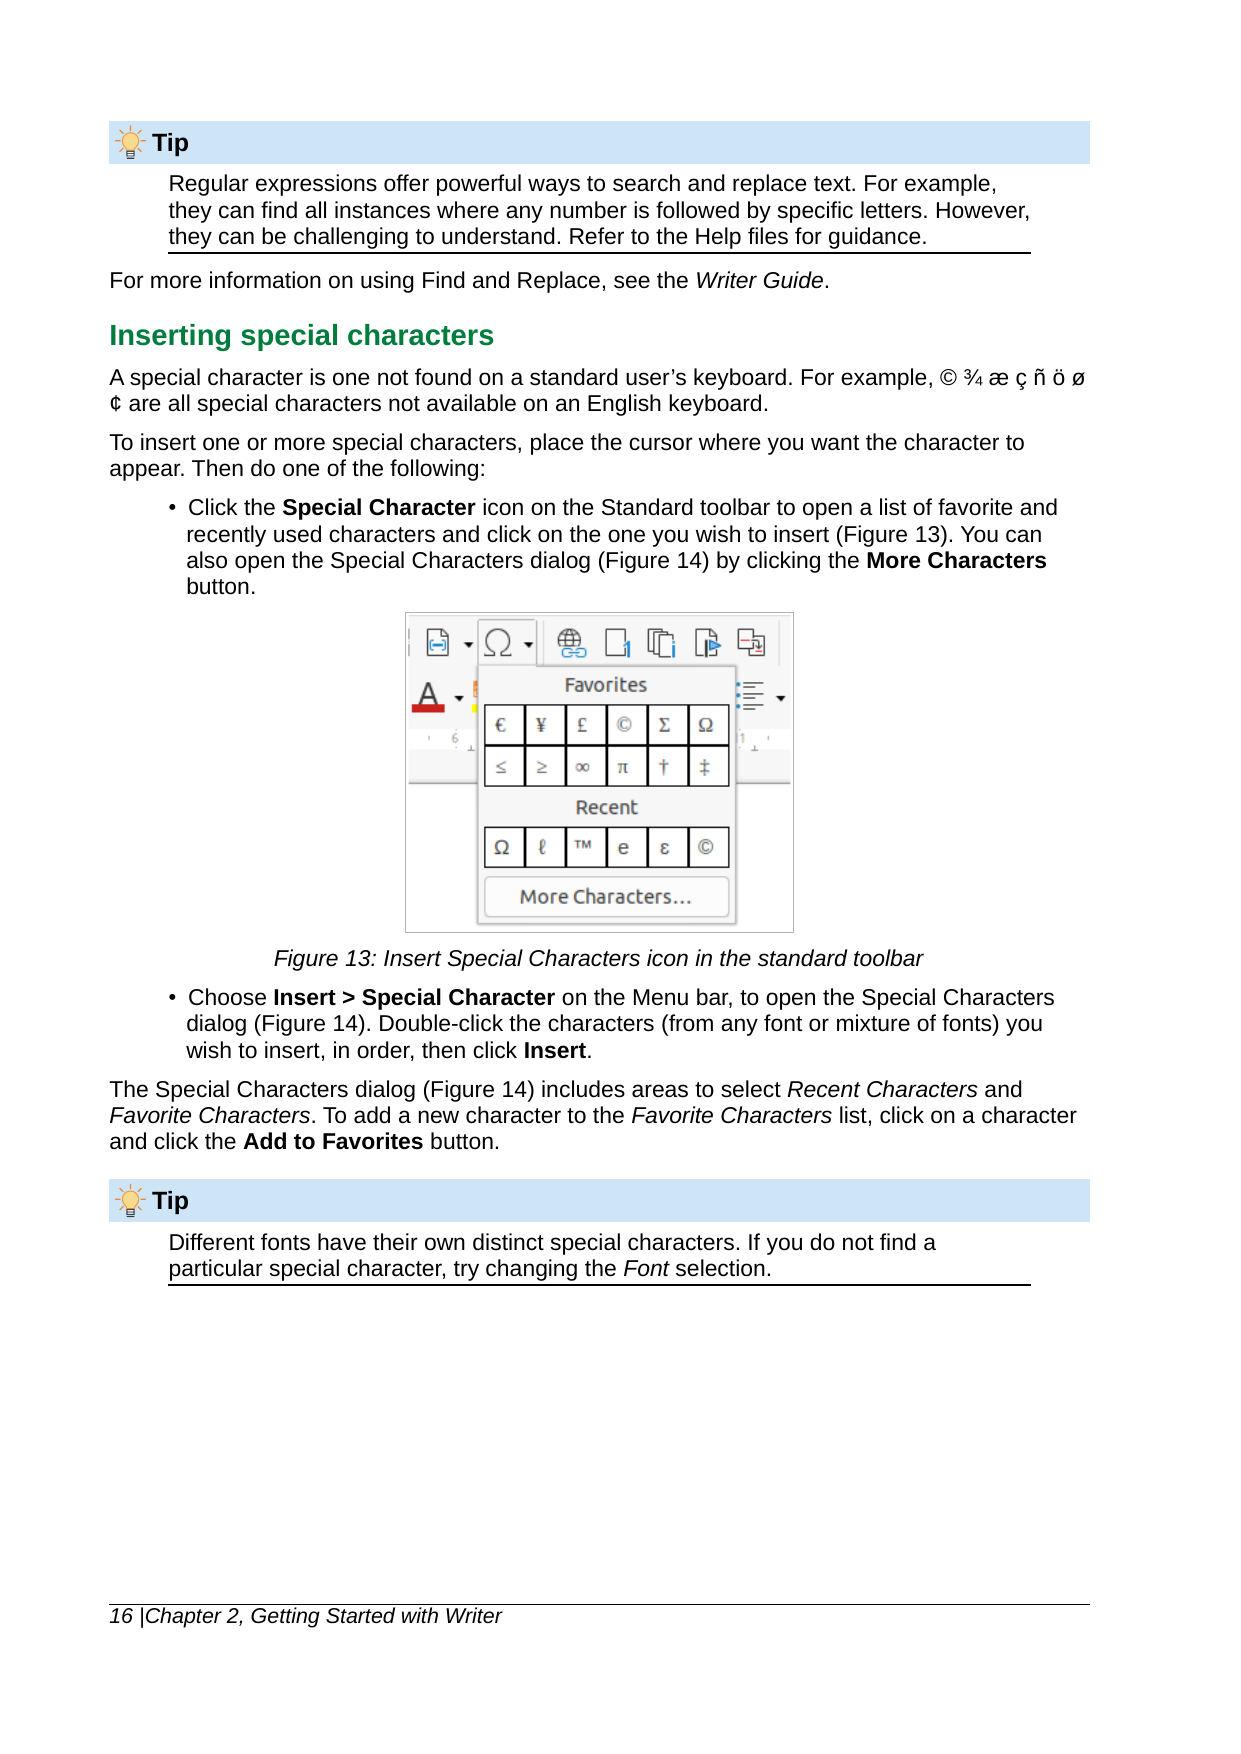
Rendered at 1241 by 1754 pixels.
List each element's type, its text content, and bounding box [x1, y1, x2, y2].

list To insert one or more special characters, place the cursor where you want the character to appear. Then do one of the following: [109, 429, 1090, 482]
text The Special Characters dialog (Figure 14) includes areas to select Recent Characters and Favorite Characters. To add a new character to the Favorite Characters list, click on a character and click the Add to Favorites button. [109, 1076, 1090, 1154]
list Click the Special Character icon on the Standard toolbar to open a list of favorite and recently used characters and click on the one you wish to insert (Figure 13). You can also open the Special Characters dialog (Figure 14) by clicking the More Characters button. [168, 494, 1090, 600]
text Regular expressions offer powerful ways to search and replace text. For example, they can find all instances where any number is followed by specific letters. However, they can be challenging to understand. Refer to the Help files for guidance. [168, 170, 1031, 252]
text Different fonts have their own distinct special characters. If you do not find a particular special character, try changing the Font selection. [168, 1228, 1031, 1284]
text Figure 13: Insert Special Characters icon in the standard toolbar [273, 945, 926, 972]
text For more information on using Find and Replace, see the Writer Guide. [109, 267, 1090, 293]
picture [408, 615, 791, 930]
subtitle Tip [109, 121, 1090, 164]
subtitle Tip [109, 1179, 1090, 1222]
subtitle Inserting special characters [109, 318, 1090, 351]
list Choose Insert > Special Character on the Menu bar, to open the Special Characters dialog (Figure 14). Double-click the characters (from any font or mixture of fonts) you wish to insert, in order, then click Insert. [168, 984, 1090, 1063]
text A special character is one not found on a standard user’s keyboard. For example, © ¾ æ ç ñ ö ø ¢ are all special characters not available on an English keyboard. [109, 364, 1090, 417]
